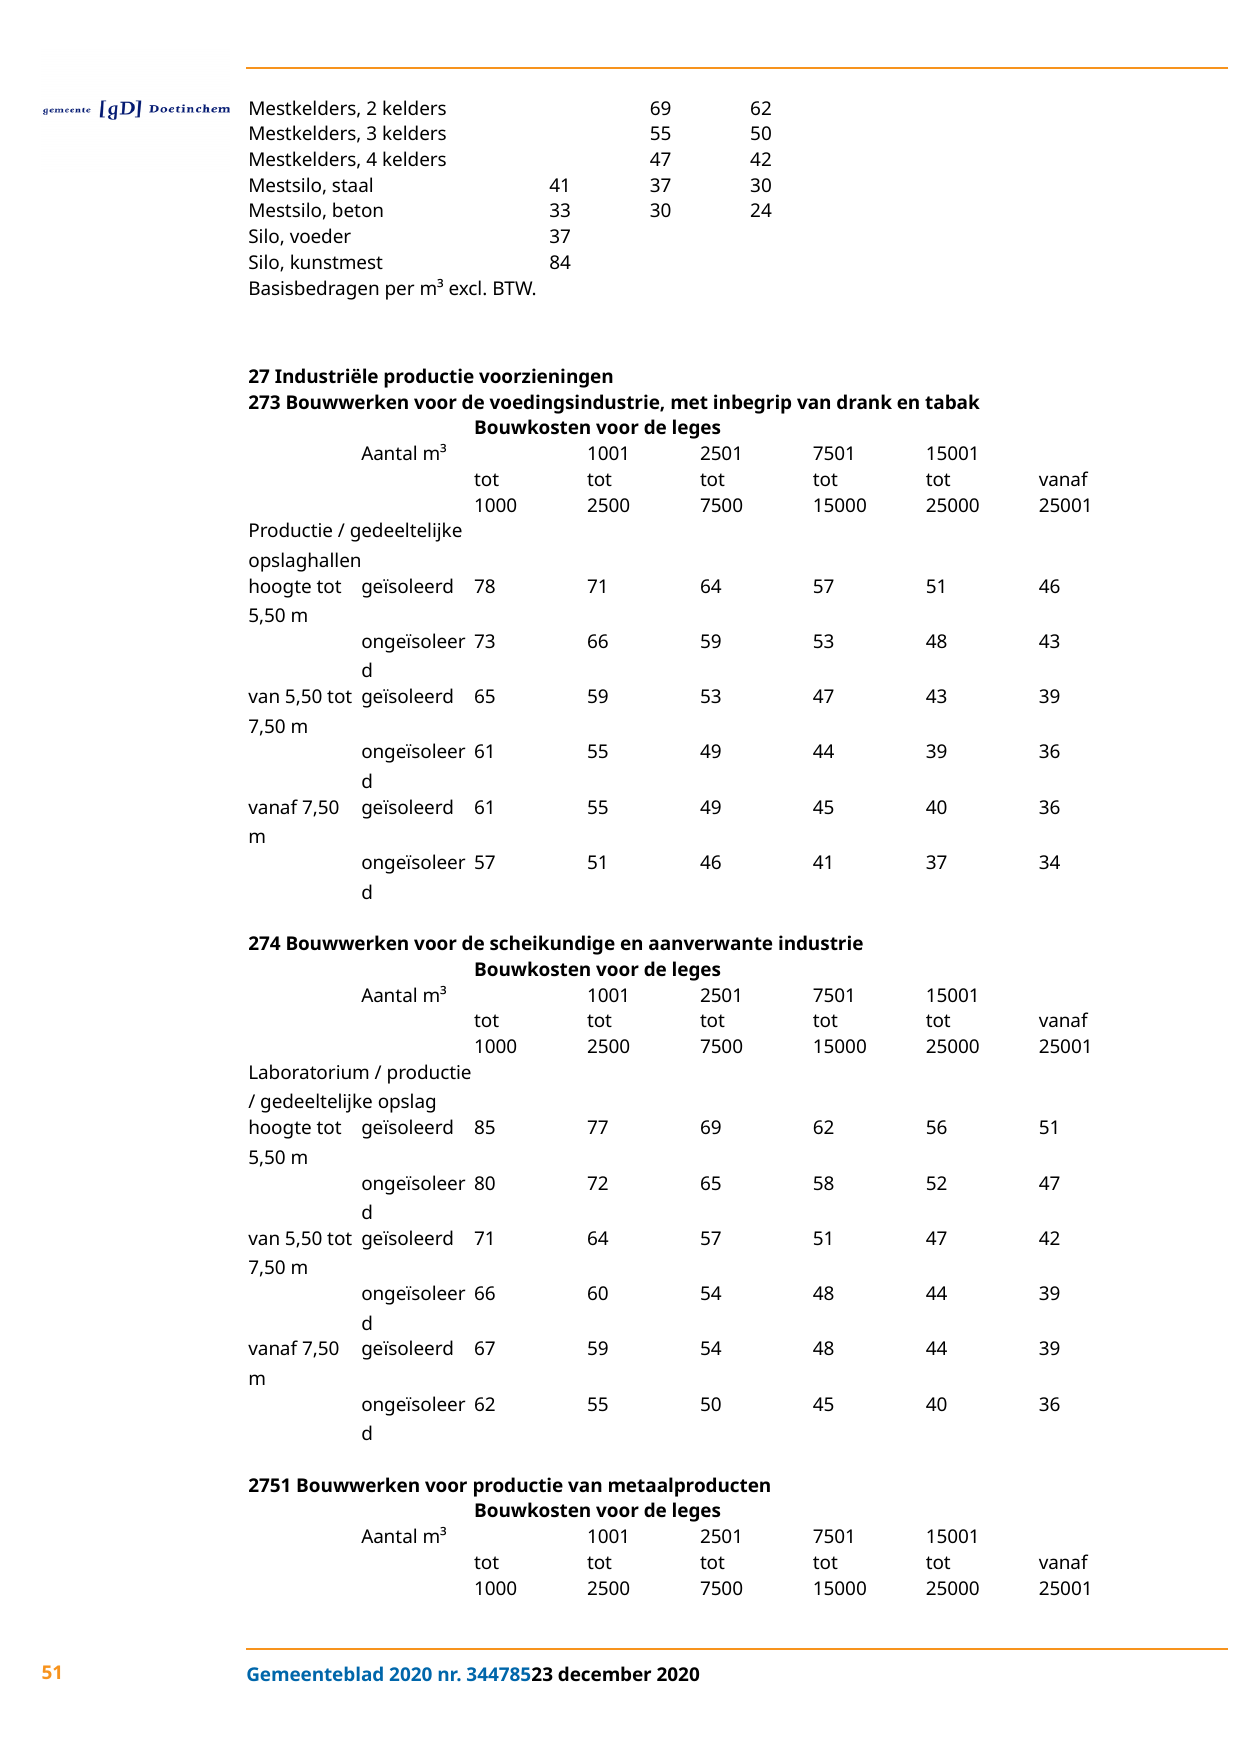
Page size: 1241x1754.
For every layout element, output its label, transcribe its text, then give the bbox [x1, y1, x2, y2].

table_cell 37 [549, 224, 649, 249]
table_cell 15001 [926, 982, 1038, 1008]
table_cell 47 [650, 146, 750, 172]
table_cell 25001 [1039, 1033, 1152, 1059]
table_cell 7501 [813, 982, 926, 1008]
table_cell 7501 [813, 1524, 926, 1549]
table_cell 48 [926, 628, 1038, 683]
table_cell [248, 956, 361, 982]
table_cell [248, 1170, 361, 1225]
table_cell [474, 905, 587, 930]
table_cell [248, 492, 361, 517]
table_cell vanaf [1039, 466, 1152, 492]
table_cell 39 [1039, 1280, 1152, 1336]
table_cell tot [474, 466, 587, 492]
table_cell 36 [1039, 739, 1152, 794]
table_cell 51 [587, 849, 700, 905]
table_cell [850, 224, 951, 249]
table_cell 37 [926, 849, 1038, 905]
table_cell [449, 198, 549, 223]
table_cell [361, 1446, 474, 1472]
table_cell tot [587, 1008, 700, 1033]
table_cell ongeïsoleerd [361, 1280, 474, 1336]
table_cell tot [700, 466, 813, 492]
picture [41, 47, 231, 172]
table_cell 15001 [926, 440, 1038, 466]
table_cell 46 [1039, 573, 1152, 628]
table_cell [926, 1059, 1038, 1114]
table_cell tot [813, 1549, 926, 1575]
table_cell 62 [750, 95, 850, 121]
table_cell ongeïsoleerd [361, 628, 474, 683]
table_cell [474, 1059, 587, 1114]
table_cell 64 [587, 1225, 700, 1280]
table_cell [850, 146, 951, 172]
table_cell 56 [926, 1114, 1038, 1170]
table_cell vanaf 7,50 m [248, 794, 361, 849]
table_cell 59 [587, 1336, 700, 1391]
table_cell [474, 518, 587, 573]
table_cell Aantal m³ [361, 440, 474, 466]
table_cell 50 [750, 121, 850, 146]
table_cell [750, 224, 850, 249]
table_cell 39 [1039, 684, 1152, 739]
table_cell 36 [1039, 794, 1152, 849]
table_cell 50 [700, 1391, 813, 1446]
table_cell 25000 [926, 492, 1038, 517]
table_cell [248, 905, 361, 930]
table_cell van 5,50 tot 7,50 m [248, 684, 361, 739]
table_cell [951, 95, 1051, 121]
table_cell 80 [474, 1170, 587, 1225]
table_cell 2500 [587, 492, 700, 517]
table_cell Mestkelders, 2 kelders [248, 95, 449, 121]
table_cell 274 Bouwwerken voor de scheikundige en aanverwante industrie [248, 930, 1152, 956]
table_cell Mestkelders, 4 kelders [248, 146, 449, 172]
table_cell 41 [813, 849, 926, 905]
table_cell 47 [926, 1225, 1038, 1280]
table_cell [1051, 198, 1152, 223]
table_cell 36 [1039, 1391, 1152, 1446]
table_cell 62 [474, 1391, 587, 1446]
table_cell tot [813, 1008, 926, 1033]
table_cell 1000 [474, 1575, 587, 1601]
table_cell Bouwkosten voor de leges [474, 415, 1152, 440]
table_cell 273 Bouwwerken voor de voedingsindustrie, met inbegrip van drank en tabak [248, 389, 1152, 414]
table_cell [1039, 1446, 1152, 1472]
table_cell tot [700, 1008, 813, 1033]
table_cell [587, 518, 700, 573]
table_cell [951, 146, 1051, 172]
table_cell [1051, 146, 1152, 172]
table_cell 73 [474, 628, 587, 683]
table_cell 55 [587, 739, 700, 794]
table_cell tot [700, 1549, 813, 1575]
table_cell 7500 [700, 492, 813, 517]
table_cell Aantal m³ [361, 1524, 474, 1549]
table_cell [850, 172, 951, 198]
table_cell 55 [587, 794, 700, 849]
table_cell 65 [700, 1170, 813, 1225]
table_cell [361, 905, 474, 930]
table_cell 1001 [587, 1524, 700, 1549]
table_cell [813, 518, 926, 573]
table_cell [549, 95, 649, 121]
table_cell [926, 905, 1038, 930]
table_cell [1039, 1059, 1152, 1114]
table_cell 85 [474, 1114, 587, 1170]
table_cell 58 [813, 1170, 926, 1225]
table_cell [951, 121, 1051, 146]
table_cell tot [474, 1008, 587, 1033]
table_cell 42 [1039, 1225, 1152, 1280]
table_cell Basisbedragen per m³ excl. BTW. [248, 275, 1152, 301]
table_cell 59 [700, 628, 813, 683]
table_cell 7500 [700, 1033, 813, 1059]
table_cell [248, 628, 361, 683]
table_cell [248, 1008, 361, 1033]
table_cell [700, 518, 813, 573]
table_cell 2501 [700, 440, 813, 466]
table_cell tot [474, 1549, 587, 1575]
table_cell [449, 224, 549, 249]
table_cell 67 [474, 1336, 587, 1391]
table_cell [449, 95, 549, 121]
table_cell 66 [474, 1280, 587, 1336]
table_cell [951, 172, 1051, 198]
table_cell 48 [813, 1280, 926, 1336]
table_cell [926, 1446, 1038, 1472]
table_cell 51 [1039, 1114, 1152, 1170]
table_cell ongeïsoleerd [361, 1391, 474, 1446]
table_cell [1039, 905, 1152, 930]
table_cell 41 [549, 172, 649, 198]
table_cell vanaf [1039, 1008, 1152, 1033]
table_cell 71 [587, 573, 700, 628]
table_cell 1001 [587, 982, 700, 1008]
table_cell 84 [549, 249, 649, 275]
table_cell 44 [926, 1280, 1038, 1336]
table_cell [1039, 982, 1152, 1008]
table_cell [587, 1059, 700, 1114]
table_cell Mestsilo, staal [248, 172, 449, 198]
table_cell [951, 198, 1051, 223]
table_cell tot [926, 1008, 1038, 1033]
table_cell [361, 1033, 474, 1059]
table_cell ongeïsoleerd [361, 1170, 474, 1225]
table_cell 44 [813, 739, 926, 794]
table_cell [474, 1524, 587, 1549]
table_cell [248, 1549, 361, 1575]
table_cell Mestsilo, beton [248, 198, 449, 223]
table_cell [248, 1280, 361, 1336]
table_cell 49 [700, 794, 813, 849]
table_cell [248, 1575, 361, 1601]
table_cell 53 [813, 628, 926, 683]
table_cell [361, 1549, 474, 1575]
table_cell 2500 [587, 1575, 700, 1601]
table_cell 54 [700, 1336, 813, 1391]
table_cell 7500 [700, 1575, 813, 1601]
table_cell 53 [700, 684, 813, 739]
table_cell 25000 [926, 1033, 1038, 1059]
table_cell [474, 982, 587, 1008]
table_cell [850, 121, 951, 146]
table_cell [248, 466, 361, 492]
table_cell 51 [813, 1225, 926, 1280]
table_cell 25001 [1039, 492, 1152, 517]
table_cell 64 [700, 573, 813, 628]
table_cell [650, 249, 750, 275]
table_cell [549, 121, 649, 146]
table_cell [361, 415, 474, 440]
table_cell 1000 [474, 492, 587, 517]
table_cell tot [926, 1549, 1038, 1575]
table_cell 1000 [474, 1033, 587, 1059]
table_cell [474, 440, 587, 466]
table_cell [1051, 172, 1152, 198]
table_cell Laboratorium / productie / gedeeltelijke opslag [248, 1059, 474, 1114]
table_cell geïsoleerd [361, 1336, 474, 1391]
table_cell [248, 440, 361, 466]
table_cell 65 [474, 684, 587, 739]
table_cell 34 [1039, 849, 1152, 905]
table_cell [474, 1446, 587, 1472]
table_cell [1039, 518, 1152, 573]
table_cell 15000 [813, 1575, 926, 1601]
table_cell [361, 1575, 474, 1601]
table_cell Silo, kunstmest [248, 249, 449, 275]
table_cell geïsoleerd [361, 1225, 474, 1280]
table_cell Bouwkosten voor de leges [474, 956, 1152, 982]
table_cell 57 [813, 573, 926, 628]
table_cell Aantal m³ [361, 982, 474, 1008]
table_cell tot [587, 466, 700, 492]
table_cell 42 [750, 146, 850, 172]
table_cell 46 [700, 849, 813, 905]
table_cell [361, 956, 474, 982]
table_cell 55 [650, 121, 750, 146]
table_cell [813, 1059, 926, 1114]
table_cell [951, 224, 1051, 249]
table_cell [248, 982, 361, 1008]
table_cell [587, 1446, 700, 1472]
table_cell Mestkelders, 3 kelders [248, 121, 449, 146]
table_cell ongeïsoleerd [361, 739, 474, 794]
table_cell [248, 1524, 361, 1549]
table_cell 30 [750, 172, 850, 198]
table_cell 25001 [1039, 1575, 1152, 1601]
table_cell tot [813, 466, 926, 492]
table_cell 55 [587, 1391, 700, 1446]
table_cell 45 [813, 1391, 926, 1446]
table_cell 30 [650, 198, 750, 223]
table_cell 69 [650, 95, 750, 121]
table_cell [700, 1059, 813, 1114]
table_cell 59 [587, 684, 700, 739]
table_cell tot [587, 1549, 700, 1575]
table_cell 78 [474, 573, 587, 628]
table_cell 61 [474, 794, 587, 849]
table_cell [1039, 1524, 1152, 1549]
table_cell [700, 905, 813, 930]
table_cell [850, 249, 951, 275]
table_cell 44 [926, 1336, 1038, 1391]
table_cell 15000 [813, 492, 926, 517]
table_cell [248, 1391, 361, 1446]
table_cell [449, 146, 549, 172]
table_cell 54 [700, 1280, 813, 1336]
table_cell [1039, 440, 1152, 466]
table_cell 43 [926, 684, 1038, 739]
table_cell 37 [650, 172, 750, 198]
table_cell geïsoleerd [361, 794, 474, 849]
table_cell [449, 172, 549, 198]
table_cell [361, 492, 474, 517]
table_header 27 Industriële productie voorzieningen [248, 363, 1152, 389]
table_cell [1051, 224, 1152, 249]
table_cell [449, 249, 549, 275]
table_cell hoogte tot 5,50 m [248, 1114, 361, 1170]
table_cell 48 [813, 1336, 926, 1391]
table_cell ongeïsoleerd [361, 849, 474, 905]
table_cell [926, 518, 1038, 573]
table_cell 45 [813, 794, 926, 849]
table_cell 61 [474, 739, 587, 794]
table_cell [750, 249, 850, 275]
table_cell [850, 198, 951, 223]
table_cell [248, 739, 361, 794]
table_cell 66 [587, 628, 700, 683]
table_cell 43 [1039, 628, 1152, 683]
table_cell [813, 1446, 926, 1472]
table_cell 51 [926, 573, 1038, 628]
table_cell 77 [587, 1114, 700, 1170]
table_cell 62 [813, 1114, 926, 1170]
table_cell vanaf 7,50 m [248, 1336, 361, 1391]
table_cell 15001 [926, 1524, 1038, 1549]
table_cell [850, 95, 951, 121]
table_cell [1051, 249, 1152, 275]
table_cell [248, 1498, 361, 1523]
table_cell 2501 [700, 1524, 813, 1549]
table_cell 2751 Bouwwerken voor productie van metaalproducten [248, 1472, 1152, 1498]
table_cell van 5,50 tot 7,50 m [248, 1225, 361, 1280]
table_cell 72 [587, 1170, 700, 1225]
table_cell [813, 905, 926, 930]
table_cell 2500 [587, 1033, 700, 1059]
table_cell hoogte tot 5,50 m [248, 573, 361, 628]
table_cell geïsoleerd [361, 573, 474, 628]
table_cell 39 [926, 739, 1038, 794]
table_cell 47 [1039, 1170, 1152, 1225]
table_cell 25000 [926, 1575, 1038, 1601]
table_cell [449, 121, 549, 146]
table_cell [248, 1446, 361, 1472]
table_cell [587, 905, 700, 930]
table_cell [361, 466, 474, 492]
table_cell 1001 [587, 440, 700, 466]
table_cell geïsoleerd [361, 684, 474, 739]
table_cell [1051, 121, 1152, 146]
table_cell [248, 1033, 361, 1059]
table_cell 57 [700, 1225, 813, 1280]
table_cell 49 [700, 739, 813, 794]
table_cell [361, 1498, 474, 1523]
table_cell [361, 1008, 474, 1033]
table_cell 71 [474, 1225, 587, 1280]
table_cell 57 [474, 849, 587, 905]
table_cell 40 [926, 1391, 1038, 1446]
table_cell [248, 849, 361, 905]
table_cell tot [926, 466, 1038, 492]
table_cell 52 [926, 1170, 1038, 1225]
table_cell 60 [587, 1280, 700, 1336]
table_cell [951, 249, 1051, 275]
table_cell 24 [750, 198, 850, 223]
table_cell 47 [813, 684, 926, 739]
table_cell Bouwkosten voor de leges [474, 1498, 1152, 1523]
table_cell [549, 146, 649, 172]
table_cell Productie / gedeeltelijke opslaghallen [248, 518, 474, 573]
table_cell vanaf [1039, 1549, 1152, 1575]
table_cell 15000 [813, 1033, 926, 1059]
table_cell 40 [926, 794, 1038, 849]
table_cell 7501 [813, 440, 926, 466]
table_cell 69 [700, 1114, 813, 1170]
table_cell [248, 415, 361, 440]
table_cell 2501 [700, 982, 813, 1008]
table_cell [700, 1446, 813, 1472]
table_cell 33 [549, 198, 649, 223]
table_cell Silo, voeder [248, 224, 449, 249]
table_cell 39 [1039, 1336, 1152, 1391]
table_cell [650, 224, 750, 249]
table_cell [1051, 95, 1152, 121]
table_cell geïsoleerd [361, 1114, 474, 1170]
